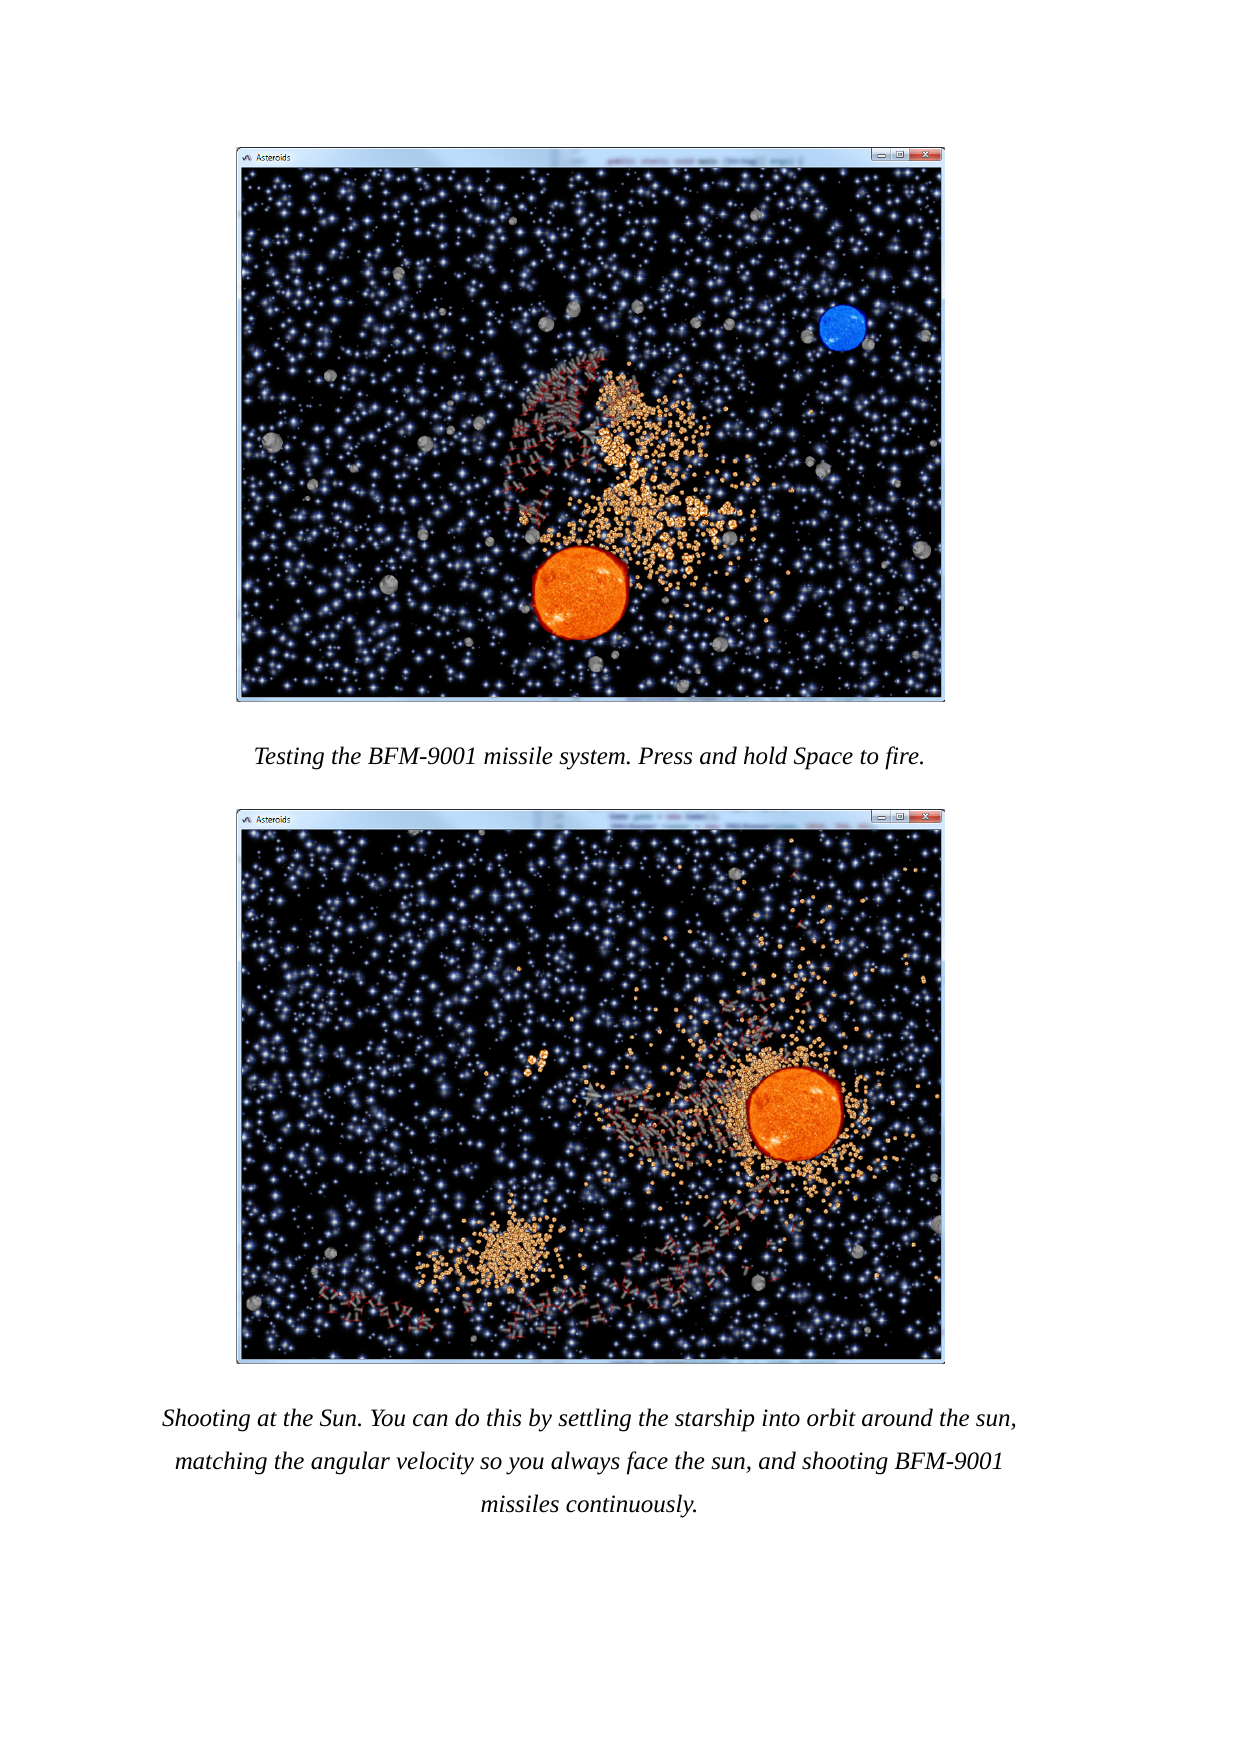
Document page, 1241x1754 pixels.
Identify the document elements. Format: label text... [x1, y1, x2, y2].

text Shooting at the Sun. You can do this by settling the starship into orbit around the sun, matching the angular velocity so you always face the sun, and shooting BFM-9001 missiles continuously. [148, 1403, 1033, 1518]
text Testing the BFM-9001 missile system. Press and hold Space to fire. [148, 741, 1033, 770]
picture [236, 809, 945, 1364]
picture [236, 147, 945, 702]
